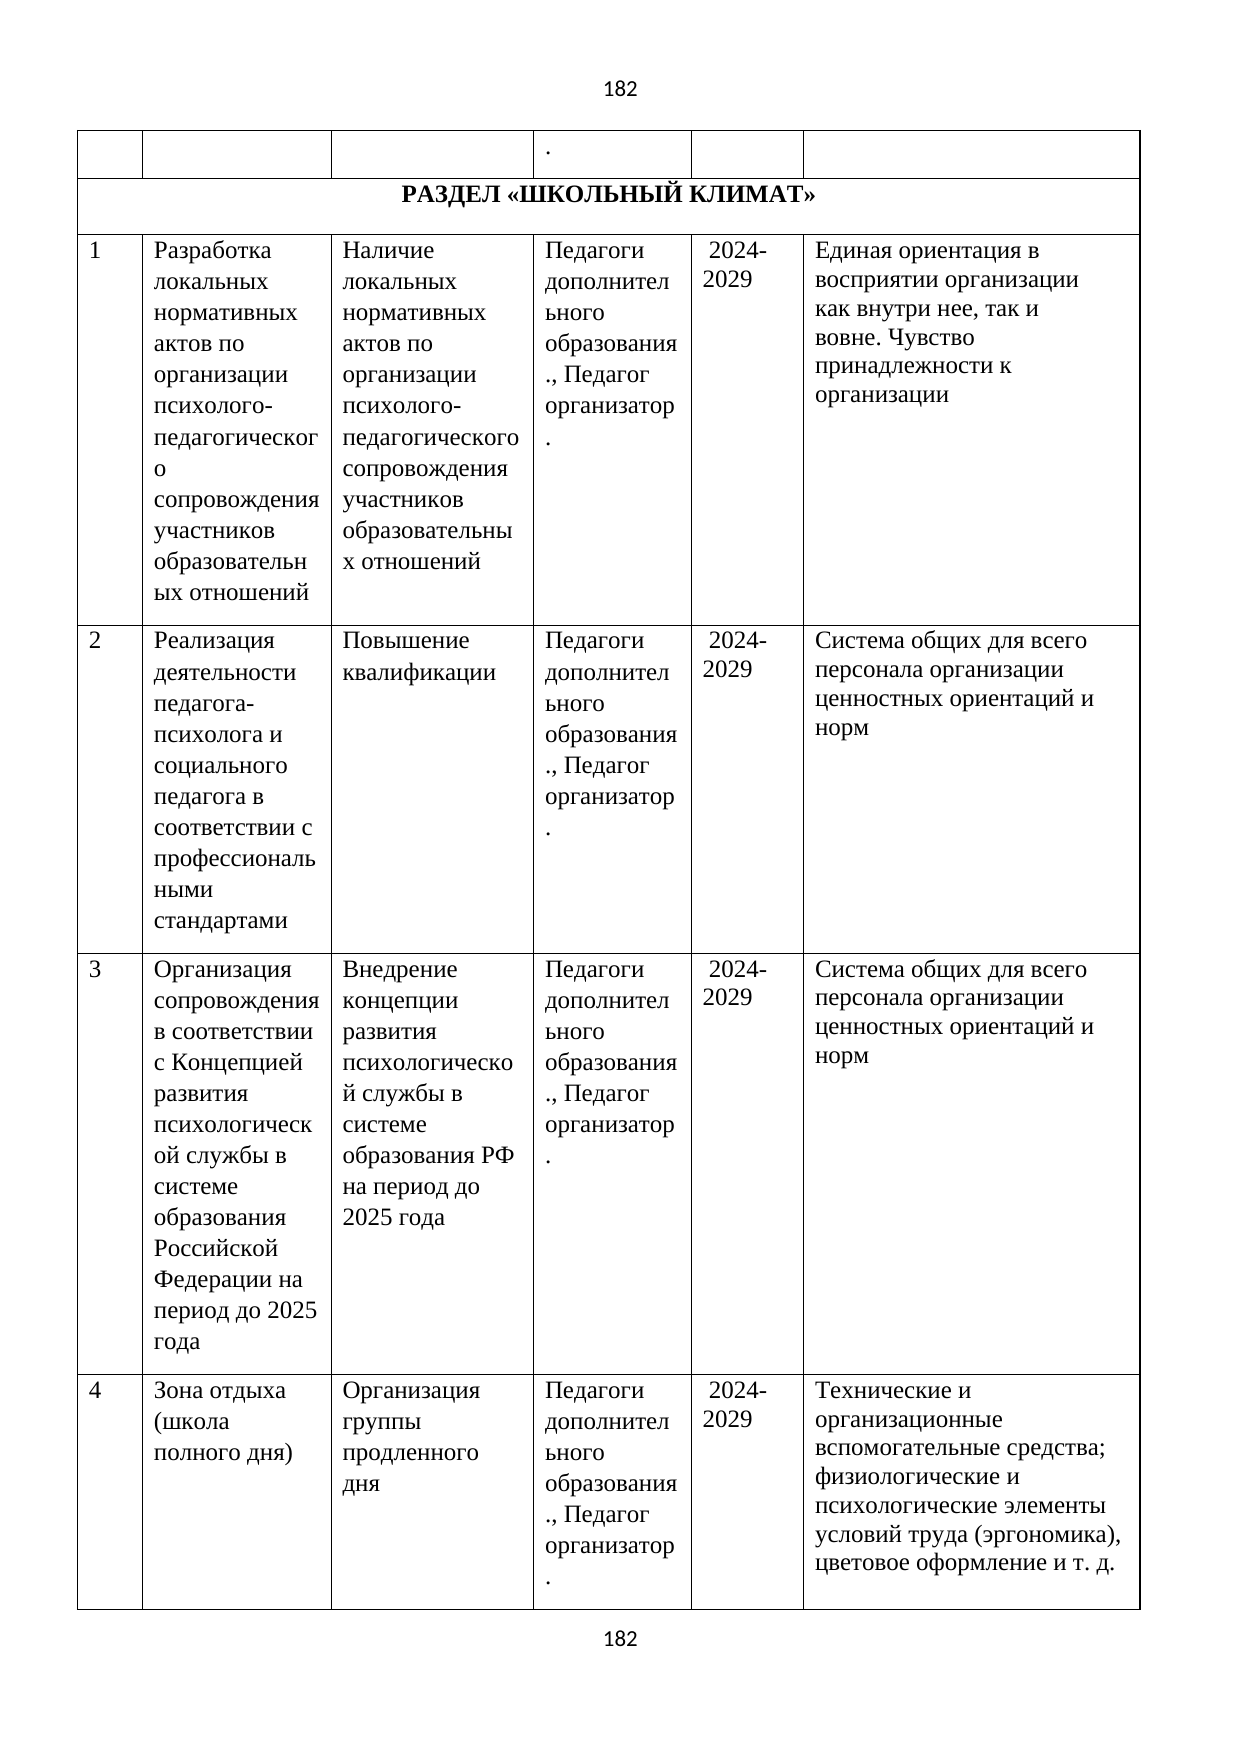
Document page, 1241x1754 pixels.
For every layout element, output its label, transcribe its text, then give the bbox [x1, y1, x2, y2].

table_cell 2024-2029 [692, 1375, 803, 1609]
table_cell Педагоги дополнительного образования., Педагог организатор. [534, 954, 691, 1374]
table_cell Наличие локальных нормативных актов по организации психолого-педагогического сопровождения участников образовательных отношений [332, 235, 533, 624]
table_cell . [534, 131, 691, 178]
table_cell [143, 131, 331, 178]
table_cell 1 [78, 235, 142, 624]
table_cell [804, 131, 1139, 178]
table_cell Повышение квалификации [332, 626, 533, 953]
table_cell 2 [78, 626, 142, 953]
table_cell Зона отдыха (школа полного дня) [143, 1375, 331, 1609]
table_cell РАЗДЕЛ «ШКОЛЬНЫЙ КЛИМАТ» [78, 179, 1139, 234]
table_cell 4 [78, 1375, 142, 1609]
table_cell Единая ориентация в восприятии организации как внутри нее, так и вовне. Чувство принадлежности к организации [804, 235, 1139, 624]
table_cell Разработка локальных нормативных актов по организации психолого-педагогического сопровождения участников образовательных отношений [143, 235, 331, 624]
table_cell Система общих для всего персонала организации ценностных ориентаций и норм [804, 626, 1139, 953]
table_cell 3 [78, 954, 142, 1374]
table_cell 2024-2029 [692, 235, 803, 624]
table_cell Система общих для всего персонала организации ценностных ориентаций и норм [804, 954, 1139, 1374]
table_cell [78, 131, 142, 178]
table_cell Технические и организационные вспомогательные средства; физиологические и психологические элементы условий труда (эргономика), цветовое оформление и т. д. [804, 1375, 1139, 1609]
table_cell [332, 131, 533, 178]
table_cell Организация группы продленного дня [332, 1375, 533, 1609]
table_cell Организация сопровождения в соответствии с Концепцией развития психологической службы в системе образования Российской Федерации на период до 2025 года [143, 954, 331, 1374]
table_cell 2024-2029 [692, 626, 803, 953]
table_cell [692, 131, 803, 178]
table_cell Педагоги дополнительного образования., Педагог организатор. [534, 1375, 691, 1609]
table_cell Педагоги дополнительного образования., Педагог организатор. [534, 626, 691, 953]
table_cell 2024-2029 [692, 954, 803, 1374]
table_cell Внедрение концепции развития психологической службы в системе образования РФ на период до 2025 года [332, 954, 533, 1374]
table_cell Реализация деятельности педагога-психолога и социального педагога в соответствии с профессиональными стандартами [143, 626, 331, 953]
table_cell Педагоги дополнительного образования., Педагог организатор. [534, 235, 691, 624]
